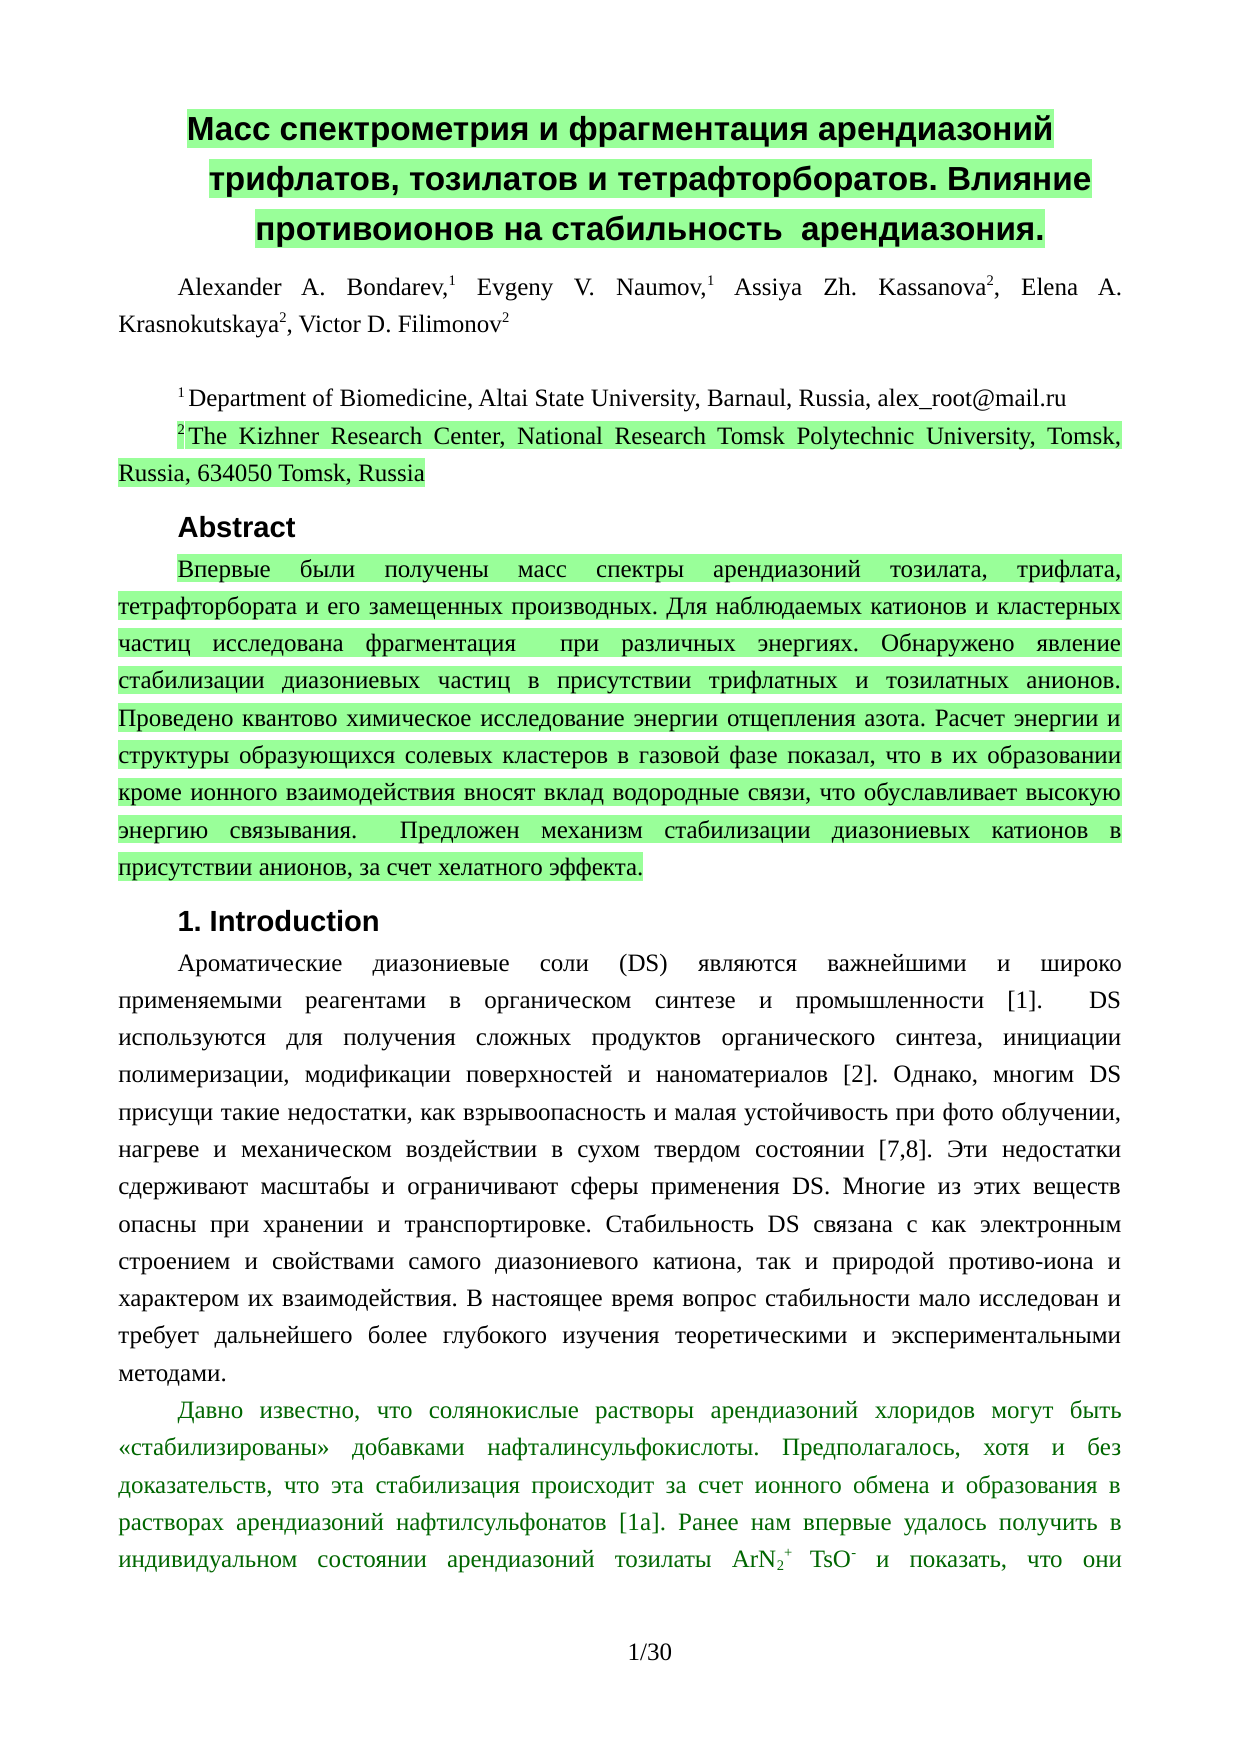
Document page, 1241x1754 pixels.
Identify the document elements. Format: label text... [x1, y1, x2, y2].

list Давно известно, что солянокислые растворы арендиазоний хлоридов могут быть «стабилизированы» добавками нафталинсульфокислоты. Предполагалось, хотя и без доказательств, что эта стабилизация происходит за счет ионного обмена и образования в растворах арендиазоний нафтилсульфонатов [1a]. Ранее нам впервые удалось получить в индивидуальном состоянии арендиазоний тозилаты ArN2+ TsO- и показать, что они [118, 1395, 1122, 1573]
text 1 Department of Biomedicine, Altai State University, Barnaul, Russia, alex_root@mail.ru [118, 383, 1122, 412]
subtitle 1. Introduction [118, 904, 1122, 938]
subtitle Abstract [118, 510, 1122, 544]
list Впервые были получены масс спектры арендиазоний тозилата, трифлата, тетрафторбората и его замещенных производных. Для наблюдаемых катионов и кластерных частиц исследована фрагментация при различных энергиях. Обнаружено явление стабилизации диазониевых частиц в присутствии трифлатных и тозилатных анионов. Проведено квантово химическое исследование энергии отщепления азота. Расчет энергии и структуры образующихся солевых кластеров в газовой фазе показал, что в их образовании кроме ионного взаимодействия вносят вклад водородные связи, что обуславливает высокую энергию связывания. Предложен механизм стабилизации диазониевых катионов в присутствии анионов, за счет хелатного эффекта. [118, 554, 1122, 881]
list Ароматические диазониевые соли (DS) являются важнейшими и широко применяемыми реагентами в органическом синтезе и промышленности [1]. DS используются для получения сложных продуктов органического синтеза, инициации полимеризации, модификации поверхностей и наноматериалов [2]. Однако, многим DS присущи такие недостатки, как взрывоопасность и малая устойчивость при фото облучении, нагреве и механическом воздействии в сухом твердом состоянии [7,8]. Эти недостатки сдерживают масштабы и ограничивают сферы применения DS. Многие из этих веществ опасны при хранении и транспортировке. Стабильность DS связана с как электронным строением и свойствами самого диазониевого катиона, так и природой противо-иона и характером их взаимодействия. В настоящее время вопрос стабильности мало исследован и требует дальнейшего более глубокого изучения теоретическими и экспериментальными методами. [118, 948, 1122, 1387]
text 2 The Kizhner Research Center, National Research Tomsk Polytechnic University, Tomsk, Russia, 634050 Tomsk, Russia [118, 421, 1122, 487]
text Alexander A. Bondarev,1 Evgeny V. Naumov,1 Assiya Zh. Kassanova2, Elena A. Krasnokutskaya2, Victor D. Filimonov2 [118, 272, 1122, 338]
subtitle Масс спектрометрия и фрагментация арендиазоний трифлатов, тозилатов и тетрафторборатов. Влияние противоионов на стабильность арендиазония. [118, 109, 1122, 248]
